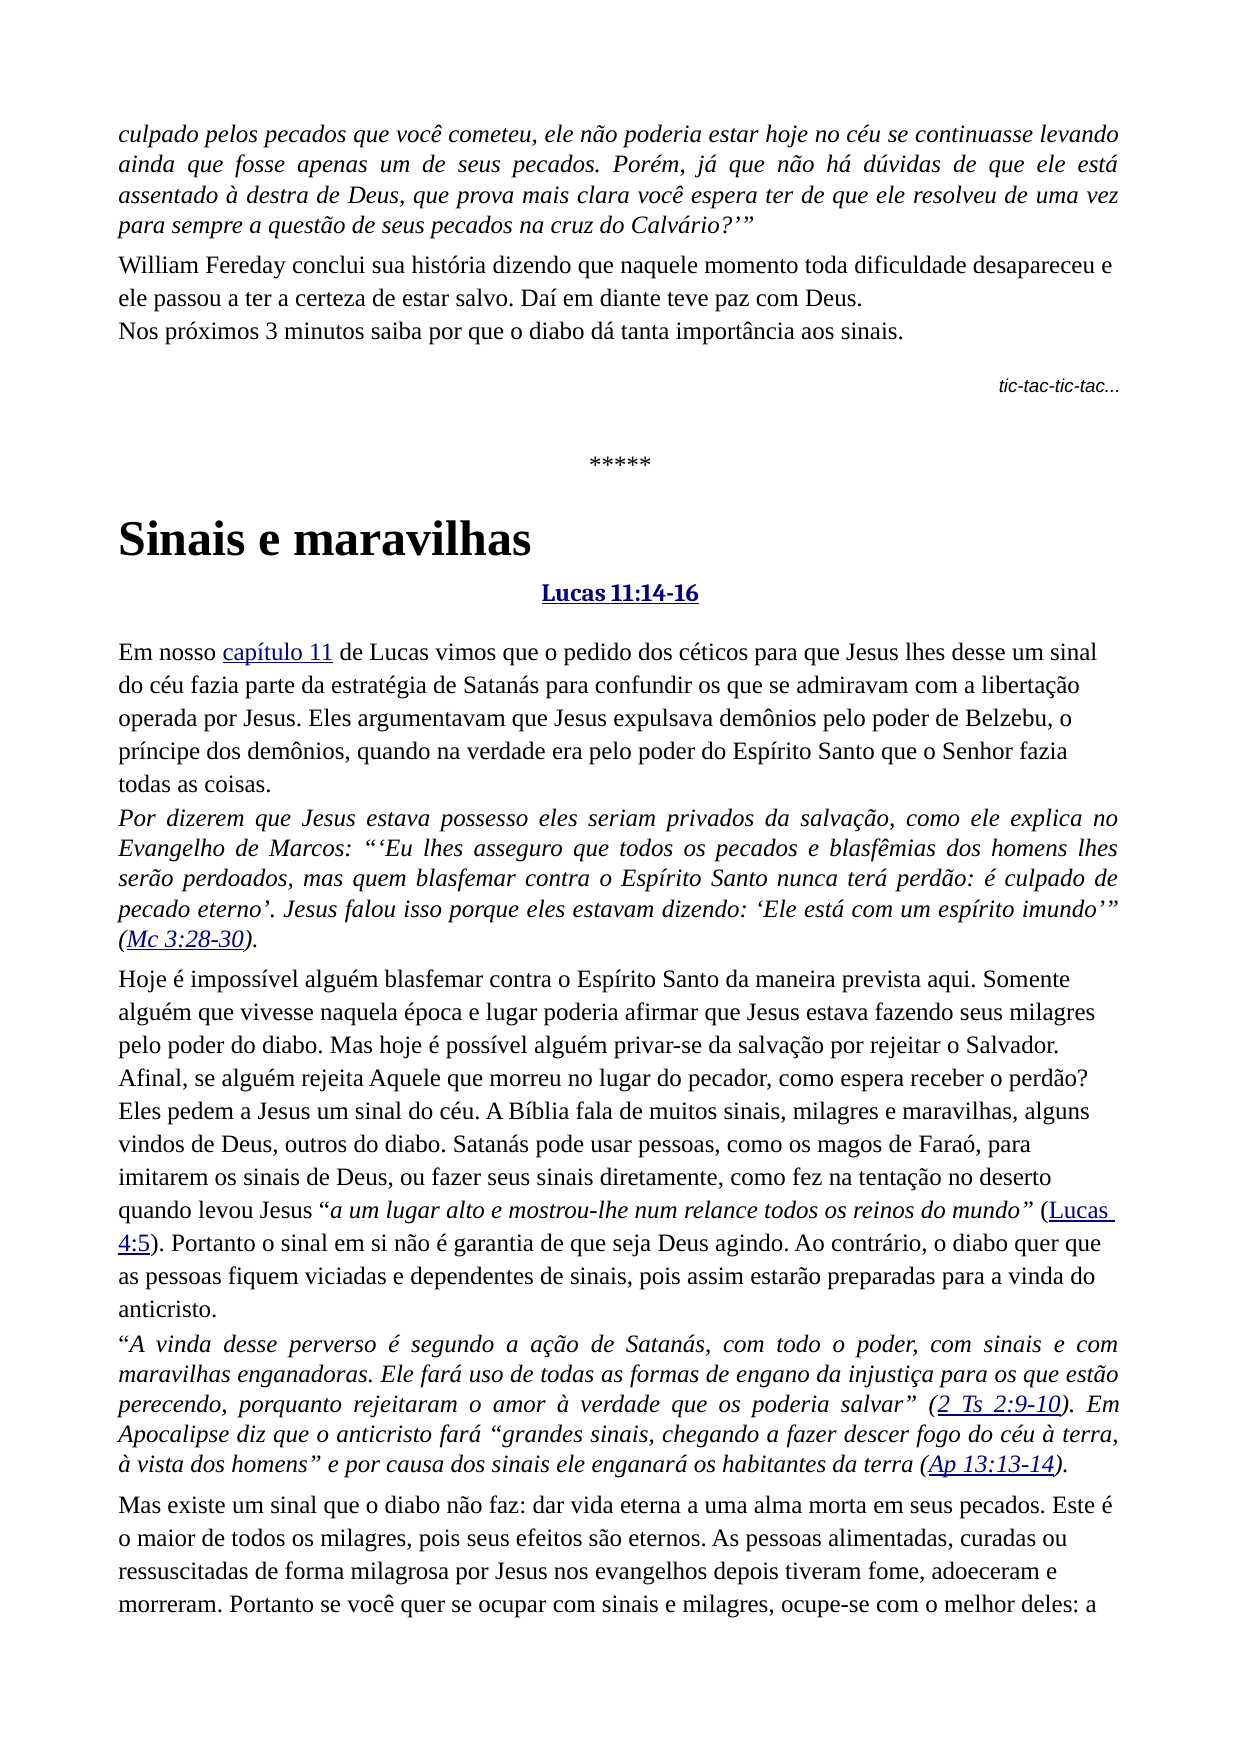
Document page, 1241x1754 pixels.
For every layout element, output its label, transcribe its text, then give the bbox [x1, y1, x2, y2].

text ***** [118, 450, 1122, 479]
text Hoje é impossível alguém blasfemar contra o Espírito Santo da maneira prevista aqui. Somente alguém que vivesse naquela época e lugar poderia afirmar que Jesus estava fazendo seus milagres pelo poder do diabo. Mas hoje é possível alguém privar-se da salvação por rejeitar o Salvador. Afinal, se alguém rejeita Aquele que morreu no lugar do pecador, como espera receber o perdão? [118, 964, 1122, 1092]
text Em nosso capítulo 11 de Lucas vimos que o pedido dos céticos para que Jesus lhes desse um sinal do céu fazia parte da estratégia de Satanás para confundir os que se admiravam com a libertação operada por Jesus. Eles argumentavam que Jesus expulsava demônios pelo poder de Belzebu, o príncipe dos demônios, quando na verdade era pelo poder do Espírito Santo que o Senhor fazia todas as coisas. [118, 637, 1122, 798]
subtitle Sinais e maravilhas [118, 508, 1122, 566]
text tic-tac-tic-tac... [118, 375, 1122, 396]
text Mas existe um sinal que o diabo não faz: dar vida eterna a uma alma morta em seus pecados. Este é o maior de todos os milagres, pois seus efeitos são eternos. As pessoas alimentadas, curadas ou ressuscitadas de forma milagrosa por Jesus nos evangelhos depois tiveram fome, adoeceram e morreram. Portanto se você quer se ocupar com sinais e milagres, ocupe-se com o melhor deles: a [118, 1490, 1122, 1618]
text Eles pedem a Jesus um sinal do céu. A Bíblia fala de muitos sinais, milagres e maravilhas, alguns vindos de Deus, outros do diabo. Satanás pode usar pessoas, como os magos de Faraó, para imitarem os sinais de Deus, ou fazer seus sinais diretamente, como fez na tentação no deserto quando levou Jesus “a um lugar alto e mostrou-lhe num relance todos os reinos do mundo” (Lucas 4:5). Portanto o sinal em si não é garantia de que seja Deus agindo. Ao contrário, o diabo quer que as pessoas fiquem viciadas e dependentes de sinais, pois assim estarão preparadas para a vinda do anticristo. [118, 1096, 1122, 1323]
text Lucas 11:14-16 [118, 578, 1122, 607]
text “A vinda desse perverso é segundo a ação de Satanás, com todo o poder, com sinais e com maravilhas enganadoras. Ele fará uso de todas as formas de engano da injustiça para os que estão perecendo, porquanto rejeitaram o amor à verdade que os poderia salvar” (2 Ts 2:9-10). Em Apocalipse diz que o anticristo fará “grandes sinais, chegando a fazer descer fogo do céu à terra, à vista dos homens” e por causa dos sinais ele enganará os habitantes da terra (Ap 13:13-14). [118, 1327, 1122, 1478]
text William Fereday conclui sua história dizendo que naquele momento toda dificuldade desapareceu e ele passou a ter a certeza de estar salvo. Daí em diante teve paz com Deus. [118, 250, 1122, 312]
text culpado pelos pecados que você cometeu, ele não poderia estar hoje no céu se continuasse levando ainda que fosse apenas um de seus pecados. Porém, já que não há dúvidas de que ele está assentado à destra de Deus, que prova mais clara você espera ter de que ele resolveu de uma vez para sempre a questão de seus pecados na cruz do Calvário?’” [118, 118, 1122, 238]
text Por dizerem que Jesus estava possesso eles seriam privados da salvação, como ele explica no Evangelho de Marcos: “‘Eu lhes asseguro que todos os pecados e blasfêmias dos homens lhes serão perdoados, mas quem blasfemar contra o Espírito Santo nunca terá perdão: é culpado de pecado eterno’. Jesus falou isso porque eles estavam dizendo: ‘Ele está com um espírito imundo’” (Mc 3:28-30). [118, 802, 1122, 952]
text Nos próximos 3 minutos saiba por que o diabo dá tanta importância aos sinais. [118, 316, 1122, 345]
